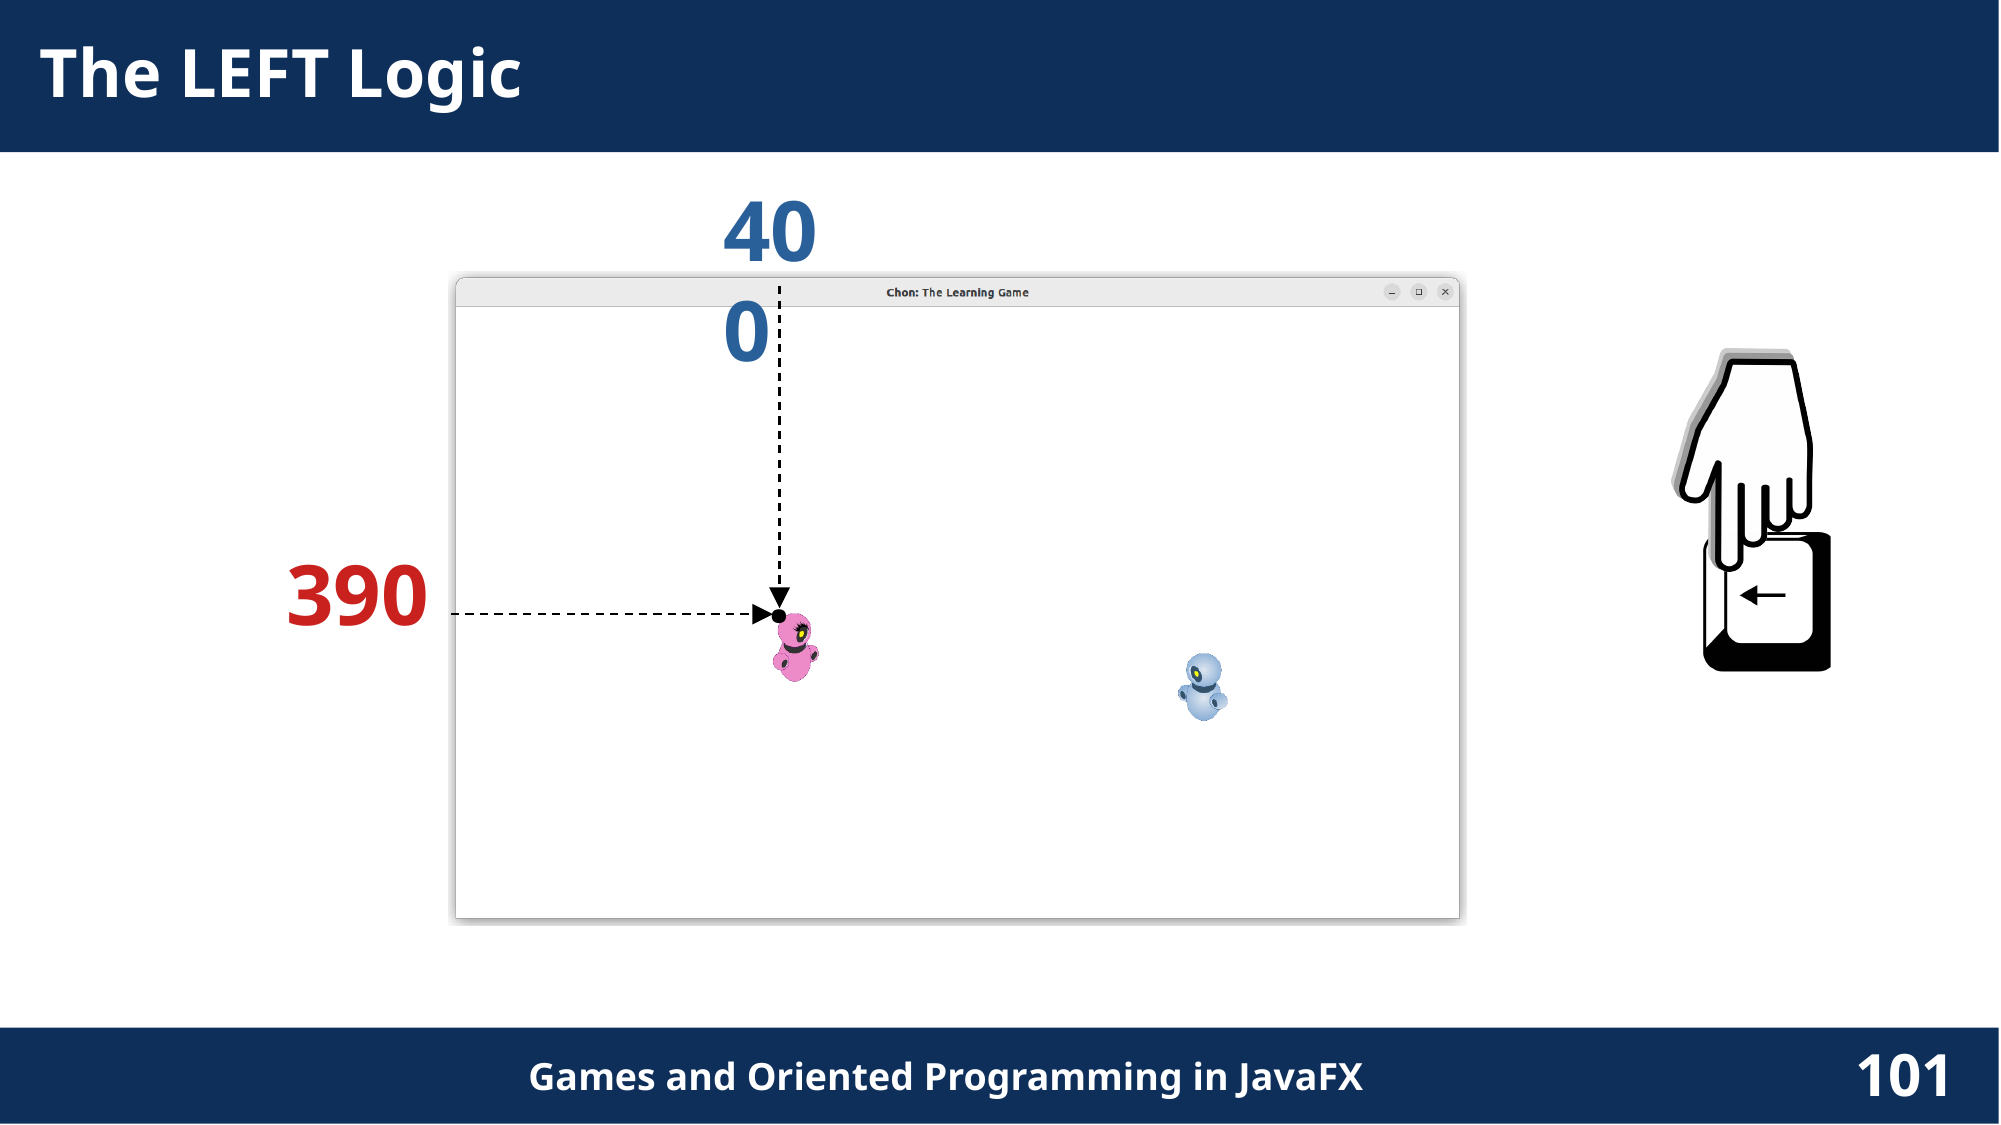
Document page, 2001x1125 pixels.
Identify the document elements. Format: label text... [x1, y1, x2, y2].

text_box 400 [708, 171, 874, 386]
text_box 390 [265, 534, 449, 650]
text_box . [738, 531, 821, 647]
text_box The LEFT Logic [25, 23, 1999, 119]
picture [448, 271, 1467, 926]
picture [1671, 348, 1831, 680]
